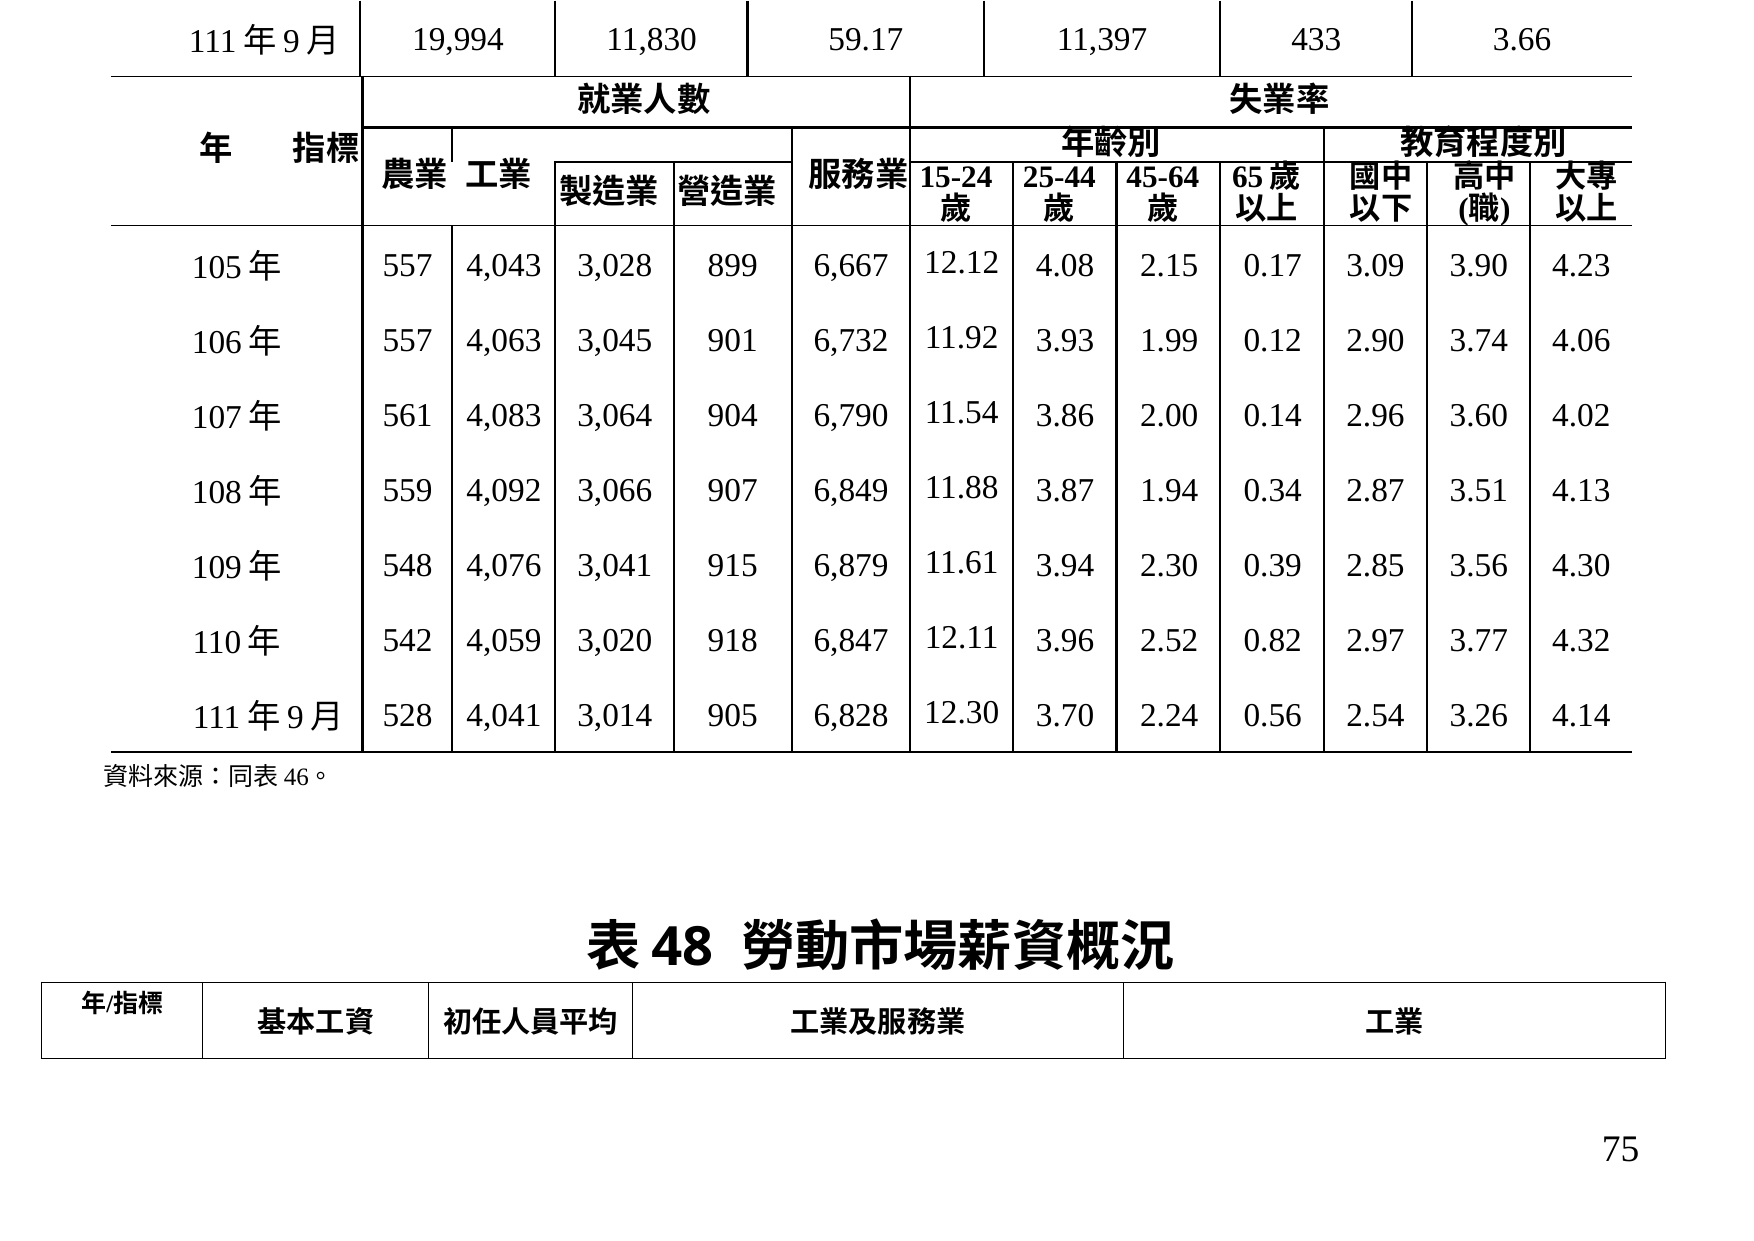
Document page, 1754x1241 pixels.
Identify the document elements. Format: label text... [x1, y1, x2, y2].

table_cell 2.30 [1118, 526, 1219, 601]
table_cell 3,041 [556, 526, 673, 601]
table_cell 433 [1221, 1, 1411, 76]
table_cell 4.06 [1531, 301, 1632, 376]
table_cell 108年 [111, 451, 361, 526]
table_cell 3.94 [1014, 526, 1115, 601]
table_cell 6,847 [793, 601, 909, 676]
table_cell 2.15 [1118, 226, 1219, 301]
table_cell 4,059 [453, 601, 554, 676]
table_cell 4,076 [453, 526, 554, 601]
table_cell 11,397 [985, 1, 1219, 76]
table_cell 3.66 [1413, 1, 1632, 76]
table_cell 工業 [452, 129, 555, 225]
table_cell 4.32 [1531, 601, 1632, 676]
table_cell 2.00 [1118, 376, 1219, 451]
table_cell 548 [364, 526, 451, 601]
table_cell 561 [364, 376, 451, 451]
table_cell 3.09 [1325, 226, 1426, 301]
table_cell 2.24 [1118, 676, 1219, 751]
table_cell 3.70 [1014, 676, 1115, 751]
table_cell 110年 [111, 601, 361, 676]
table_cell 年 指標 [111, 77, 361, 225]
table_cell 6,849 [793, 451, 909, 526]
table_cell 4.13 [1531, 451, 1632, 526]
table_cell 2.52 [1118, 601, 1219, 676]
table_cell 3,014 [556, 676, 673, 751]
table_header 基本工資 [203, 983, 428, 1058]
table_cell 服務業 [793, 129, 909, 225]
table_cell 2.54 [1325, 676, 1426, 751]
table_cell 1.94 [1118, 451, 1219, 526]
table_cell 4.30 [1531, 526, 1632, 601]
table_cell 就業人數 [364, 77, 909, 126]
table_cell 12.30 [911, 676, 1012, 751]
subtitle 表48 勞動市場薪資概況 [103, 907, 1657, 982]
table_cell 3,028 [556, 226, 673, 301]
table_cell 111年9月 [111, 676, 361, 751]
table_cell 904 [675, 376, 791, 451]
table_cell 教育程度別 [1325, 129, 1632, 161]
table_cell 6,732 [793, 301, 909, 376]
table_cell 12.12 [911, 226, 1012, 301]
table_cell 農業 [364, 129, 452, 225]
table_cell 2.90 [1325, 301, 1426, 376]
table_cell 11.88 [911, 451, 1012, 526]
table_cell 528 [364, 676, 451, 751]
table_cell 6,790 [793, 376, 909, 451]
table_header 初任人員平均 [429, 983, 632, 1058]
table_cell 3,045 [556, 301, 673, 376]
table_cell 失業率 [911, 77, 1632, 126]
table_cell 4,092 [453, 451, 554, 526]
table_cell [555, 129, 673, 161]
table_cell 0.34 [1221, 451, 1323, 526]
table_cell 大專 以上 [1531, 163, 1632, 225]
table_cell 901 [675, 301, 791, 376]
table_header 工業及服務業 [633, 983, 1123, 1058]
table_cell 15-24歲 [911, 163, 1012, 225]
table_cell 109年 [111, 526, 361, 601]
table_cell 0.39 [1221, 526, 1323, 601]
table_cell 11.61 [911, 526, 1012, 601]
table_cell 918 [675, 601, 791, 676]
table_cell 59.17 [749, 1, 983, 76]
table_cell 105年 [111, 226, 361, 301]
table_cell 0.17 [1221, 226, 1323, 301]
table_cell 4.23 [1531, 226, 1632, 301]
table_cell 907 [675, 451, 791, 526]
table_cell 3.60 [1428, 376, 1529, 451]
table_header 年/指標 [42, 983, 202, 1058]
table_cell 4,041 [453, 676, 554, 751]
table_cell 0.82 [1221, 601, 1323, 676]
table_cell 557 [364, 226, 451, 301]
table_cell 6,828 [793, 676, 909, 751]
table_cell 3,064 [556, 376, 673, 451]
table_cell 557 [364, 301, 451, 376]
table_cell 65歲 以上 [1221, 163, 1323, 225]
table_cell 3.90 [1428, 226, 1529, 301]
table_cell 3,066 [556, 451, 673, 526]
table_cell 45-64歲 [1118, 163, 1219, 225]
table_cell 25-44歲 [1014, 163, 1115, 225]
table_cell 106年 [111, 301, 361, 376]
table_cell [674, 129, 791, 161]
table_cell 3.87 [1014, 451, 1115, 526]
table_cell 12.11 [911, 601, 1012, 676]
table_cell 3.93 [1014, 301, 1115, 376]
table_cell 4,043 [453, 226, 554, 301]
table_cell 3,020 [556, 601, 673, 676]
text 資料來源：同表46。 [103, 752, 1639, 794]
table_cell 915 [675, 526, 791, 601]
table_cell 1.99 [1118, 301, 1219, 376]
table_cell 107年 [111, 376, 361, 451]
table_cell 3.96 [1014, 601, 1115, 676]
table_cell 4.02 [1531, 376, 1632, 451]
table_cell 3.86 [1014, 376, 1115, 451]
table_cell 0.14 [1221, 376, 1323, 451]
table_header 工業 [1124, 983, 1665, 1058]
table_cell 製造業 [556, 163, 673, 225]
table_cell 2.97 [1325, 601, 1426, 676]
table_cell 0.12 [1221, 301, 1323, 376]
table_cell 11.54 [911, 376, 1012, 451]
table_cell 6,667 [793, 226, 909, 301]
table_cell 3.26 [1428, 676, 1529, 751]
table_cell 4,063 [453, 301, 554, 376]
table_cell 營造業 [675, 163, 791, 225]
table_cell 905 [675, 676, 791, 751]
table_cell 3.77 [1428, 601, 1529, 676]
table_cell 0.56 [1221, 676, 1323, 751]
table_cell 高中(職) [1428, 163, 1529, 225]
table_cell 2.96 [1325, 376, 1426, 451]
table_cell 6,879 [793, 526, 909, 601]
table_cell 2.85 [1325, 526, 1426, 601]
table_cell 4.08 [1014, 226, 1115, 301]
table_cell 年齡別 [911, 129, 1323, 161]
table_cell 11.92 [911, 301, 1012, 376]
table_cell 111年9月 [111, 1, 359, 76]
table_cell 3.74 [1428, 301, 1529, 376]
table_cell 11,830 [556, 1, 746, 76]
table_cell 559 [364, 451, 451, 526]
table_cell 542 [364, 601, 451, 676]
table_cell 4.14 [1531, 676, 1632, 751]
table_cell 國中 以下 [1325, 163, 1426, 225]
table_cell 3.56 [1428, 526, 1529, 601]
table_cell 899 [675, 226, 791, 301]
table_cell 4,083 [453, 376, 554, 451]
table_cell 2.87 [1325, 451, 1426, 526]
table_cell 3.51 [1428, 451, 1529, 526]
table_cell 19,994 [361, 1, 554, 76]
